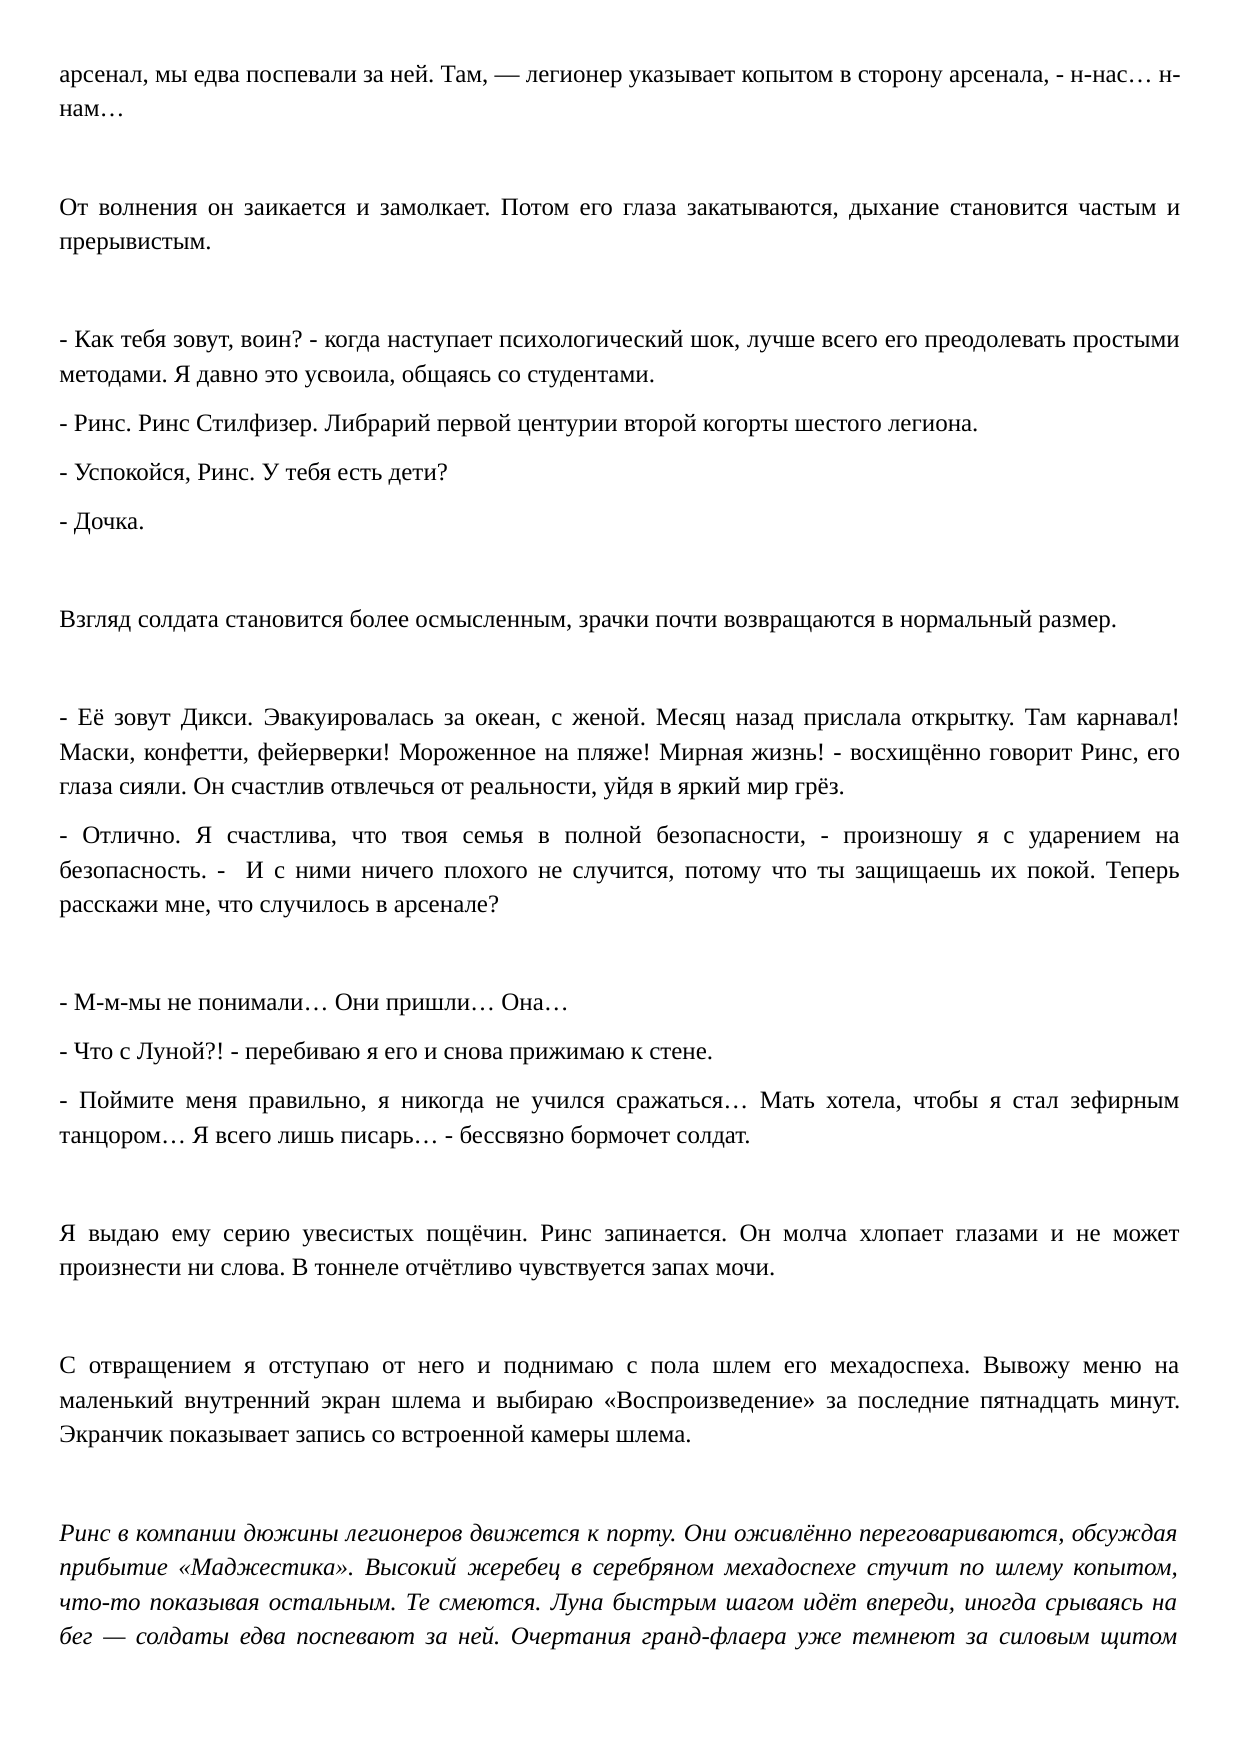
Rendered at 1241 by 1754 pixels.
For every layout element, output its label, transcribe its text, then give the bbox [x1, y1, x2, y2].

text - М-м-мы не понимали… Они пришли… Она… [59, 987, 1181, 1016]
text С отвращением я отступаю от него и поднимаю с пола шлем его мехадоспеха. Вывожу меню на маленький внутренний экран шлема и выбираю «Воспроизведение» за последние пятнадцать минут. Экранчик показывает запись со встроенной камеры шлема. [59, 1351, 1181, 1448]
text - Отлично. Я счастлива, что твоя семья в полной безопасности, - произношу я с ударением на безопасность. - И с ними ничего плохого не случится, потому что ты защищаешь их покой. Теперь расскажи мне, что случилось в арсенале? [59, 820, 1181, 918]
text - Дочка. [59, 506, 1181, 535]
text - Поймите меня правильно, я никогда не учился сражаться… Мать хотела, чтобы я стал зефирным танцором… Я всего лишь писарь… - бессвязно бормочет солдат. [59, 1085, 1181, 1149]
text От волнения он заикается и замолкает. Потом его глаза закатываются, дыхание становится частым и прерывистым. [59, 192, 1181, 255]
text Я выдаю ему серию увесистых пощёчин. Ринс запинается. Он молча хлопает глазами и не может произнести ни слова. В тоннеле отчётливо чувствуется запах мочи. [59, 1218, 1181, 1281]
text Ринс в компании дюжины легионеров движется к порту. Они оживлённо переговариваются, обсуждая прибытие «Маджестика». Высокий жеребец в серебряном мехадоспехе стучит по шлему копытом, что-то показывая остальным. Те смеются. Луна быстрым шагом идёт впереди, иногда срываясь на бег — солдаты едва поспевают за ней. Очертания гранд-флаера уже темнеют за силовым щитом [59, 1518, 1181, 1650]
text - Её зовут Дикси. Эвакуировалась за океан, с женой. Месяц назад прислала открытку. Там карнавал! Маски, конфетти, фейерверки! Мороженное на пляже! Мирная жизнь! - восхищённо говорит Ринс, его глаза сияли. Он счастлив отвлечься от реальности, уйдя в яркий мир грёз. [59, 702, 1181, 800]
text - Как тебя зовут, воин? - когда наступает психологический шок, лучше всего его преодолевать простыми методами. Я давно это усвоила, общаясь со студентами. [59, 324, 1181, 387]
text - Что с Луной?! - перебиваю я его и снова прижимаю к стене. [59, 1036, 1181, 1065]
text - Ринс. Ринс Стилфизер. Либрарий первой центурии второй когорты шестого легиона. [59, 408, 1181, 437]
text - Успокойся, Ринс. У тебя есть дети? [59, 457, 1181, 486]
text арсенал, мы едва поспевали за ней. Там, — легионер указывает копытом в сторону арсенала, - н-нас… н-нам… [59, 59, 1181, 122]
text Взгляд солдата становится более осмысленным, зрачки почти возвращаются в нормальный размер. [59, 604, 1181, 633]
